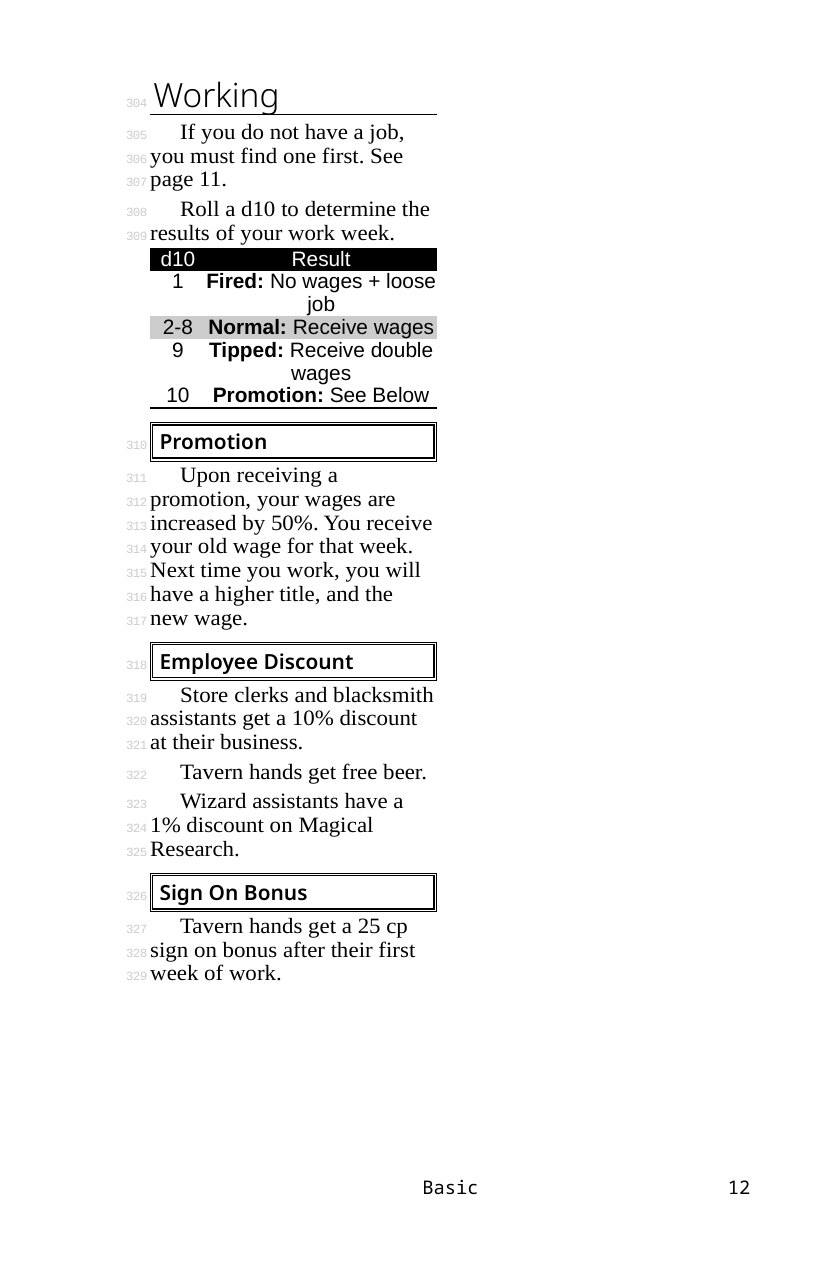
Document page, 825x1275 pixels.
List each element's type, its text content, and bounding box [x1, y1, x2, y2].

text If you do not have a job, you must find one first. See page 11. [150, 120, 437, 192]
text Wizard assistants have a 1% discount on Magical Research. [150, 790, 437, 861]
table_header d10 [150, 248, 205, 271]
table_cell 1 [150, 271, 205, 316]
table_cell Tipped: Receive double wages [205, 339, 437, 384]
text Tavern hands get free beer. [150, 760, 437, 784]
table_cell 9 [150, 339, 205, 384]
table_cell 2-8 [150, 316, 205, 339]
text Store clerks and blacksmith assistants get a 10% discount at their business. [150, 683, 437, 754]
table_cell Normal: Receive wages [205, 316, 437, 339]
subtitle working [150, 75, 437, 114]
table_header Result [205, 248, 437, 271]
text Roll a d10 to determine the results of your work week. [150, 198, 437, 245]
text Upon receiving a promotion, your wages are increased by 50%. You receive your old wage for that week. Next time you work, you will have a higher title, and the new wage. [150, 464, 437, 630]
table_cell Promotion: See Below [205, 385, 437, 407]
table_cell Fired: No wages + loose job [205, 271, 437, 316]
table_cell 10 [150, 385, 205, 407]
text Tavern hands get a 25 cp sign on bonus after their first week of work. [150, 914, 437, 986]
